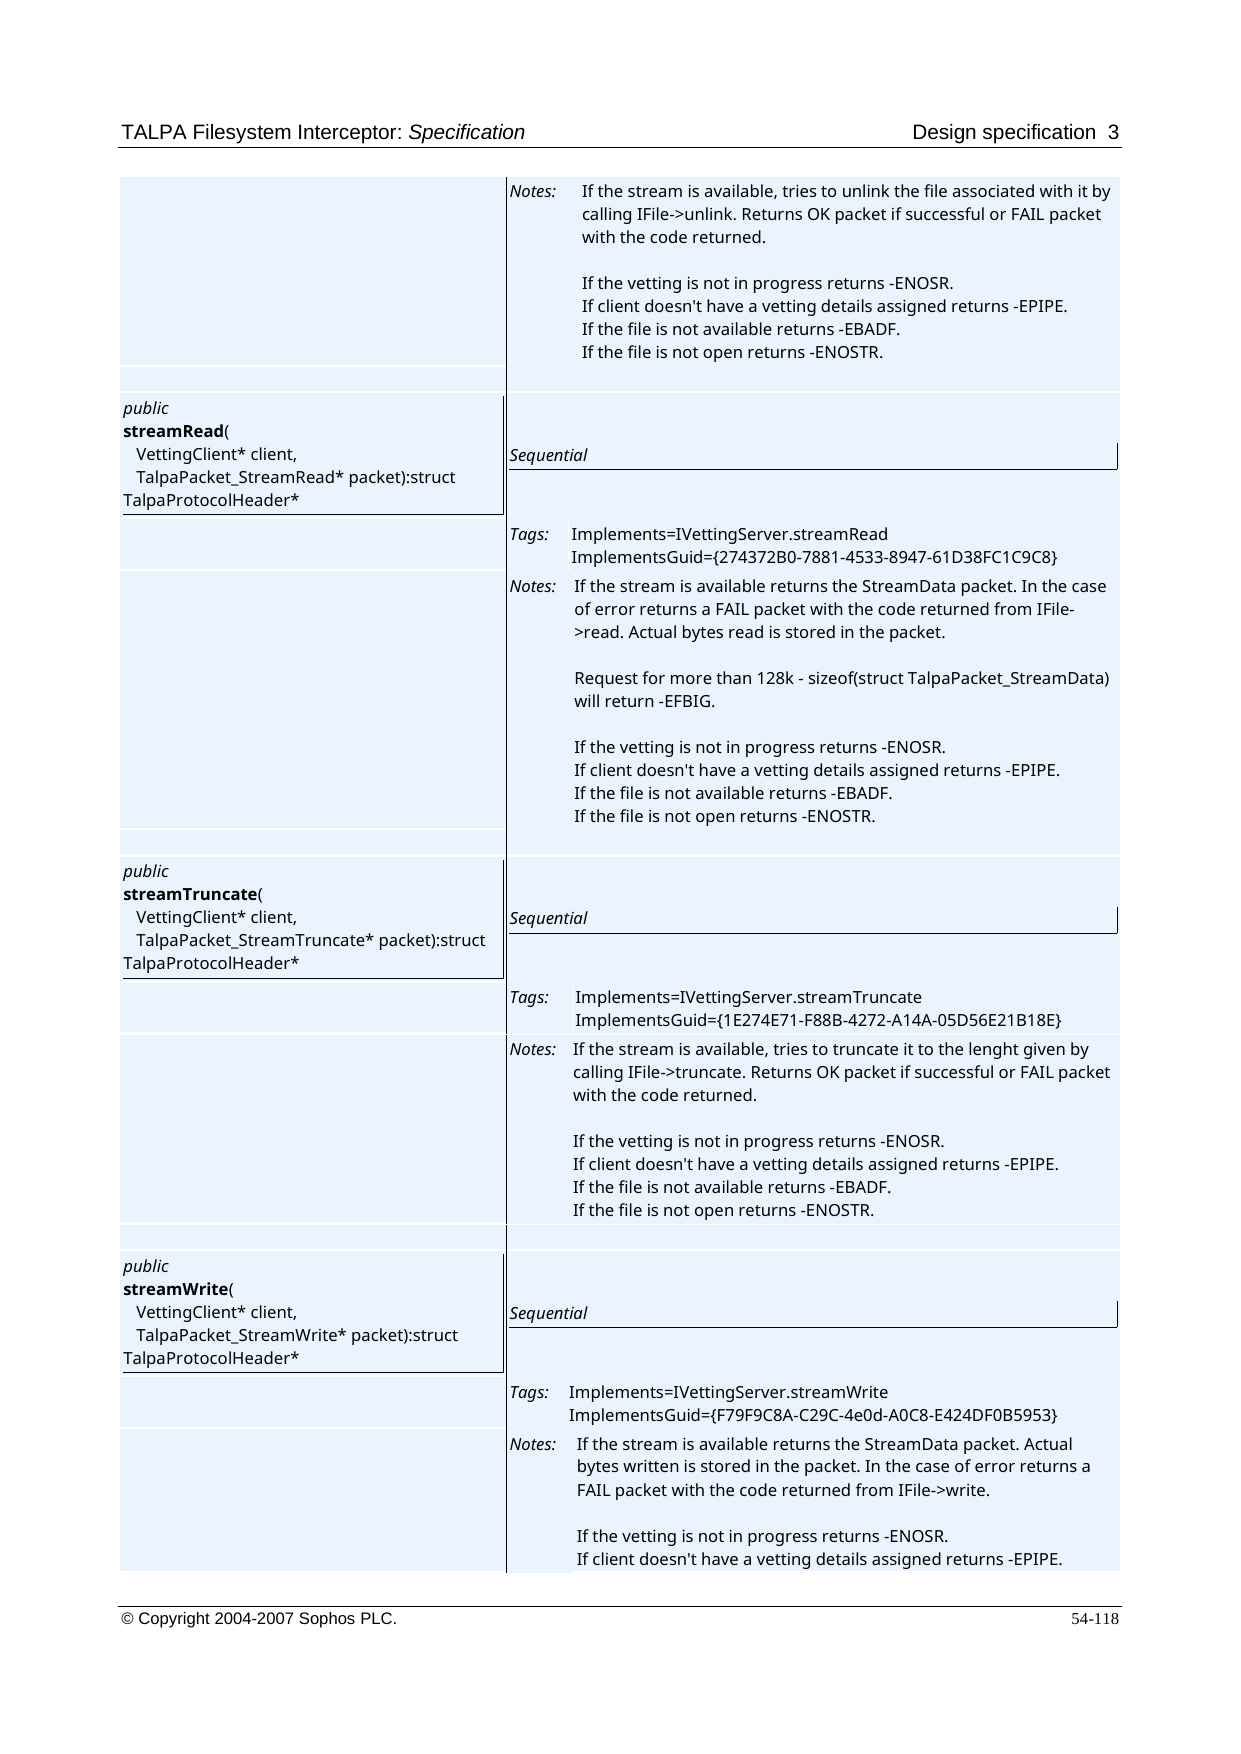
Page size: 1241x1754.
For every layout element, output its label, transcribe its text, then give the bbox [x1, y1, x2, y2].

table_header Notes: [507, 177, 579, 367]
table_header Tags: [507, 519, 568, 571]
table_header [120, 1035, 506, 1222]
table_header Tags: [507, 1377, 566, 1429]
table_header Implements=IVettingServer.streamTruncate ImplementsGuid={1E274E71-F88B-4272-A14A-05D56E21B18E} [573, 983, 1109, 1034]
table_cell public streamTruncate( VettingClient* client, TalpaPacket_StreamTruncate* packet):struct TalpaProtocolHeader* [120, 857, 506, 981]
table_cell [120, 830, 506, 854]
table_cell [507, 367, 1120, 391]
table_cell [120, 367, 506, 391]
table_header If the stream is available, tries to unlink the file associated with it by calling IFile->unlink. Returns OK packet if successful or FAIL packet with the code returned. If the vetting is not in progress returns -ENOSR. If client doesn't have a vetting details assigned returns -EPIPE. If the file is not available returns -EBADF. If the file is not open returns -ENOSTR. [579, 177, 1120, 367]
table_cell public streamWrite( VettingClient* client, TalpaPacket_StreamWrite* packet):struct TalpaProtocolHeader* [120, 1251, 506, 1375]
table_header [1101, 519, 1120, 571]
table_header [120, 1377, 506, 1427]
table_cell Sequential [507, 857, 1120, 983]
table_header [120, 519, 506, 569]
table_cell [507, 830, 1120, 854]
table_header [1109, 1377, 1120, 1429]
table_header [1109, 983, 1120, 1034]
table_header [120, 983, 506, 1032]
table_header Notes: [507, 571, 571, 830]
table_cell [120, 1225, 506, 1249]
table_cell Sequential [507, 393, 1120, 519]
table_cell Sequential [507, 1251, 1120, 1377]
table_header Tags: [507, 983, 572, 1034]
table_header [120, 571, 506, 828]
table_header If the stream is available, tries to truncate it to the lenght given by calling IFile->truncate. Returns OK packet if successful or FAIL packet with the code returned. If the vetting is not in progress returns -ENOSR. If client doesn't have a vetting details assigned returns -EPIPE. If the file is not available returns -EBADF. If the file is not open returns -ENOSTR. [570, 1035, 1120, 1224]
table_header If the stream is available returns the StreamData packet. In the case of error returns a FAIL packet with the code returned from IFile->read. Actual bytes read is stored in the packet. Request for more than 128k - sizeof(struct TalpaPacket_StreamData) will return -EFBIG. If the vetting is not in progress returns -ENOSR. If client doesn't have a vetting details assigned returns -EPIPE. If the file is not available returns -EBADF. If the file is not open returns -ENOSTR. [571, 571, 1120, 830]
table_header Implements=IVettingServer.streamRead ImplementsGuid={274372B0-7881-4533-8947-61D38FC1C9C8} [569, 519, 1101, 571]
table_header Notes: [507, 1035, 570, 1224]
table_cell [507, 1225, 1120, 1249]
table_header Notes: [507, 1429, 574, 1573]
table_header If the stream is available returns the StreamData packet. Actual bytes written is stored in the packet. In the case of error returns a FAIL packet with the code returned from IFile->write. If the vetting is not in progress returns -ENOSR. If client doesn't have a vetting details assigned returns -EPIPE. [574, 1429, 1120, 1571]
table_header Implements=IVettingServer.streamWrite ImplementsGuid={F79F9C8A-C29C-4e0d-A0C8-E424DF0B5953} [566, 1377, 1109, 1429]
table_cell public streamRead( VettingClient* client, TalpaPacket_StreamRead* packet):struct TalpaProtocolHeader* [120, 393, 506, 517]
table_header [120, 1429, 506, 1571]
table_header [120, 177, 506, 365]
